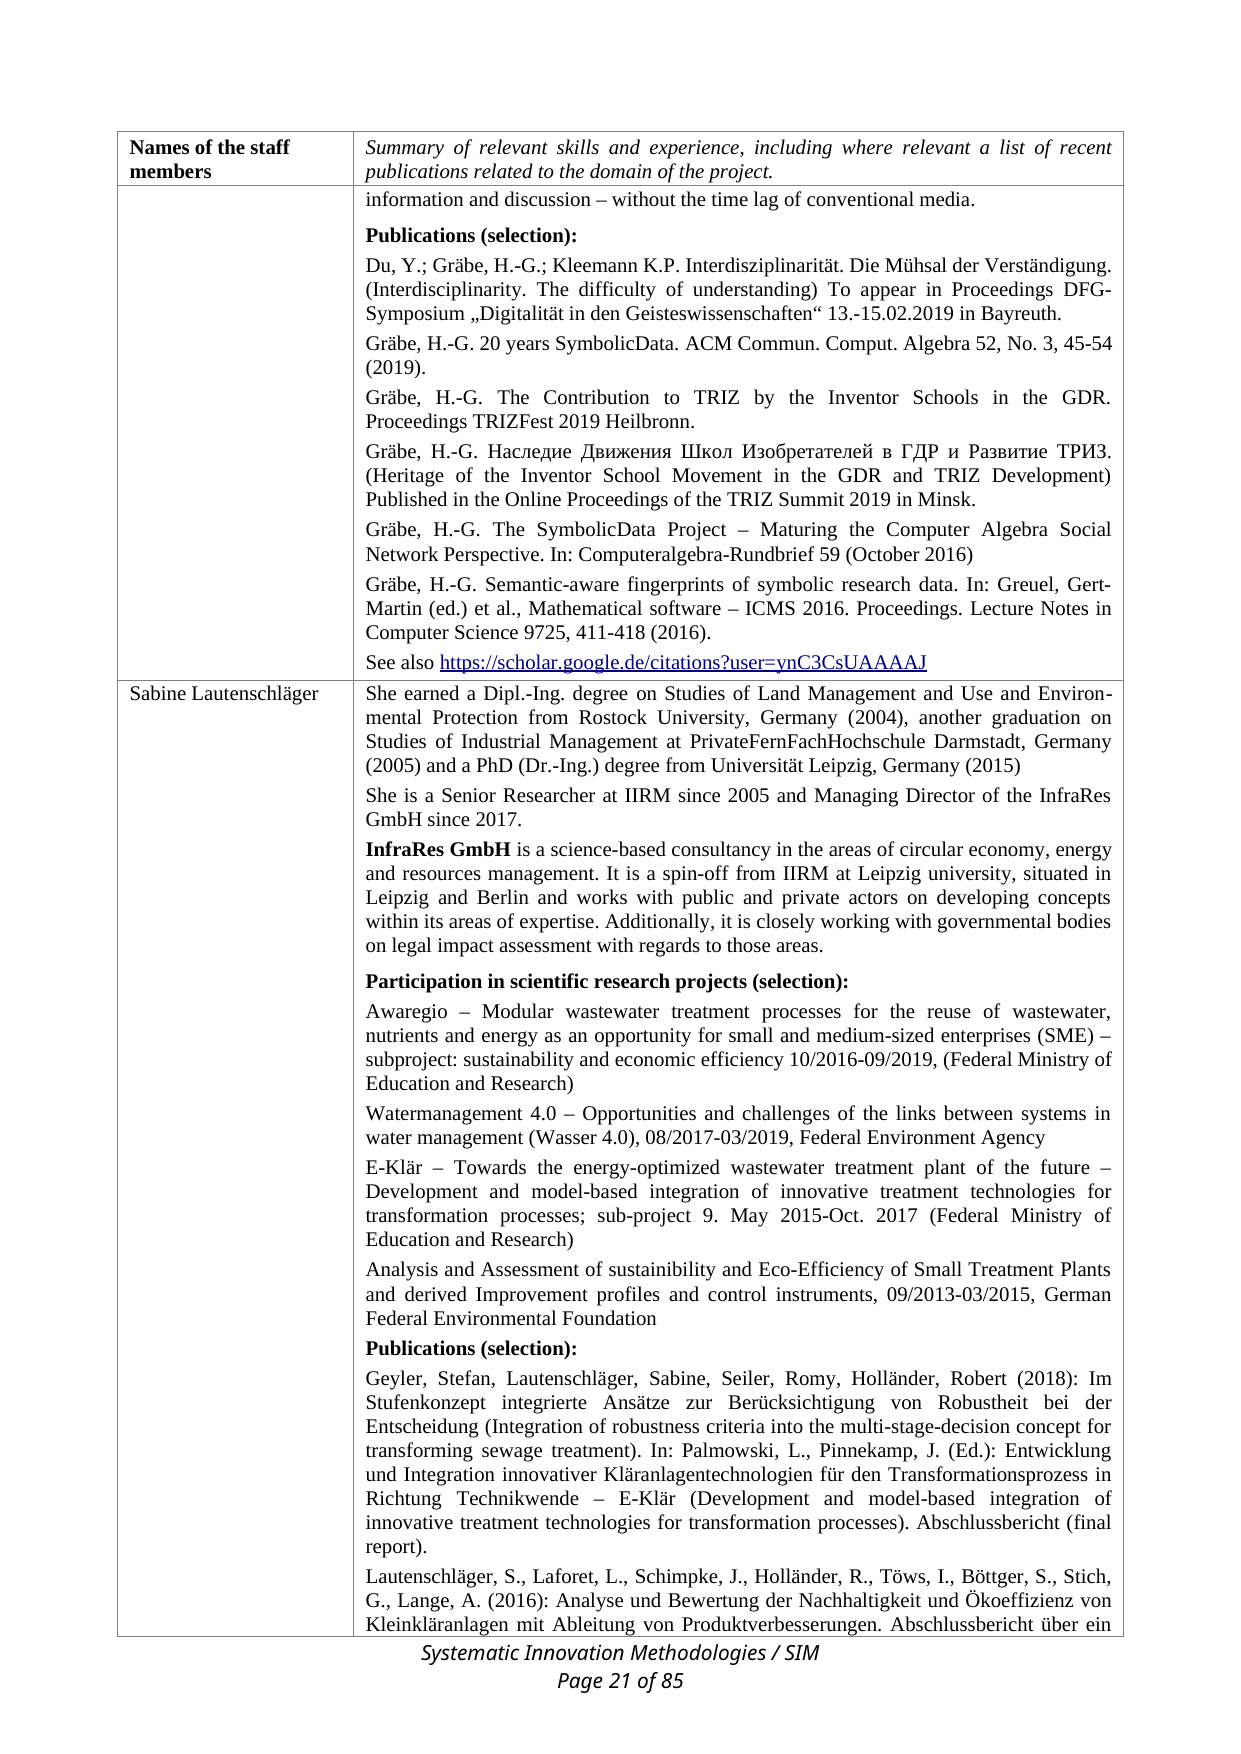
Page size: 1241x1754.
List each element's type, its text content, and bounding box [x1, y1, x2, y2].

table_cell Sabine Lautenschläger [118, 681, 353, 1636]
table_header Names of the staff members [118, 132, 353, 185]
table_cell She earned a Dipl.-Ing. degree on Studies of Land Management and Use and Environ­mental Protection from Rostock University, Germany (2004), another graduation on Studies of Industrial Management at PrivateFernFachHochschule Darmstadt, Germany (2005) and a PhD (Dr.-Ing.) degree from Universität Leipzig, Germany (2015) She is a Senior Researcher at IIRM since 2005 and Managing Director of the InfraRes GmbH since 2017. InfraRes GmbH is a science-based consultancy in the areas of circular economy, energy and resources management. It is a spin-off from IIRM at Leipzig university, situated in Leipzig and Berlin and works with public and private actors on developing concepts within its areas of expertise. Additionally, it is closely working with governmental bodies on legal impact assessment with regards to those areas. Participation in scientific research projects (selection): Awaregio – Modular wastewater treatment processes for the reuse of wastewater, nutrients and energy as an opportunity for small and medium-sized enterprises (SME) – subproject: sustainability and economic efficiency 10/2016-09/2019, (Federal Ministry of Education and Research) Watermanagement 4.0 – Opportunities and challenges of the links between systems in water management (Wasser 4.0), 08/2017-03/2019, Federal Environment Agency E-Klär – Towards the energy-optimized wastewater treatment plant of the future – Development and model-based integration of innovative treatment technologies for transformation processes; sub-project 9. May 2015-Oct. 2017 (Federal Ministry of Education and Research) Analysis and Assessment of sustainibility and Eco-Efficiency of Small Treatment Plants and derived Improvement profiles and control instruments, 09/2013-03/2015, German Federal Environmental Foundation Publications (selection): Geyler, Stefan, Lautenschläger, Sabine, Seiler, Romy, Holländer, Robert (2018): Im Stufenkonzept integrierte Ansätze zur Berücksichtigung von Robustheit bei der Entscheidung (Integration of robustness criteria into the multi-stage-decision concept for transforming sewage treatment). In: Palmowski, L., Pinnekamp, J. (Ed.): Entwicklung und Integration innovativer Kläranlagentechnologien für den Transformationsprozess in Richtung Technikwende – E-Klär (Development and model-based integration of innovative treatment technologies for transformation processes). Abschlussbericht (final report). Lautenschläger, S., Laforet, L., Schimpke, J., Holländer, R., Töws, I., Böttger, S., Stich, G., Lange, A. (2016): Analyse und Bewertung der Nachhaltigkeit und Ökoeffizienz von Kleinkläranlagen mit Ableitung von Produktverbesserungen. Abschlussbericht über ein [354, 681, 1123, 1636]
table_header Summary of relevant skills and experience, including where relevant a list of recent publications related to the domain of the project. [354, 132, 1123, 185]
table_cell [118, 186, 353, 679]
table_cell information and discussion – without the time lag of conventional media. Publications (selection): Du, Y.; Gräbe, H.-G.; Kleemann K.P. Interdisziplinarität. Die Mühsal der Verständigung. (Interdisciplinarity. The difficulty of understanding) To appear in Proceedings DFG-Symposium „Digitalität in den Geisteswissenschaften“ 13.-15.02.2019 in Bayreuth. Gräbe, H.-G. 20 years SymbolicData. ACM Commun. Comput. Algebra 52, No. 3, 45-54 (2019). Gräbe, H.-G. The Contribution to TRIZ by the Inventor Schools in the GDR. Proceedings TRIZFest 2019 Heilbronn. Gräbe, H.-G. Наследие Движения Школ Изобретателeй в ГДР и Развитиe ТРИЗ. (Heritage of the Inventor School Movement in the GDR and TRIZ Development) Published in the Online Proceedings of the TRIZ Summit 2019 in Minsk. Gräbe, H.-G. The SymbolicData Project – Maturing the Computer Algebra Social Network Perspective. In: Computeralgebra-Rundbrief 59 (October 2016) Gräbe, H.-G. Semantic-aware fingerprints of symbolic research data. In: Greuel, Gert-Martin (ed.) et al., Mathematical software – ICMS 2016. Proceedings. Lecture Notes in Computer Science 9725, 411-418 (2016). See also https://scholar.google.de/citations?user=ynC3CsUAAAAJ [354, 186, 1123, 679]
